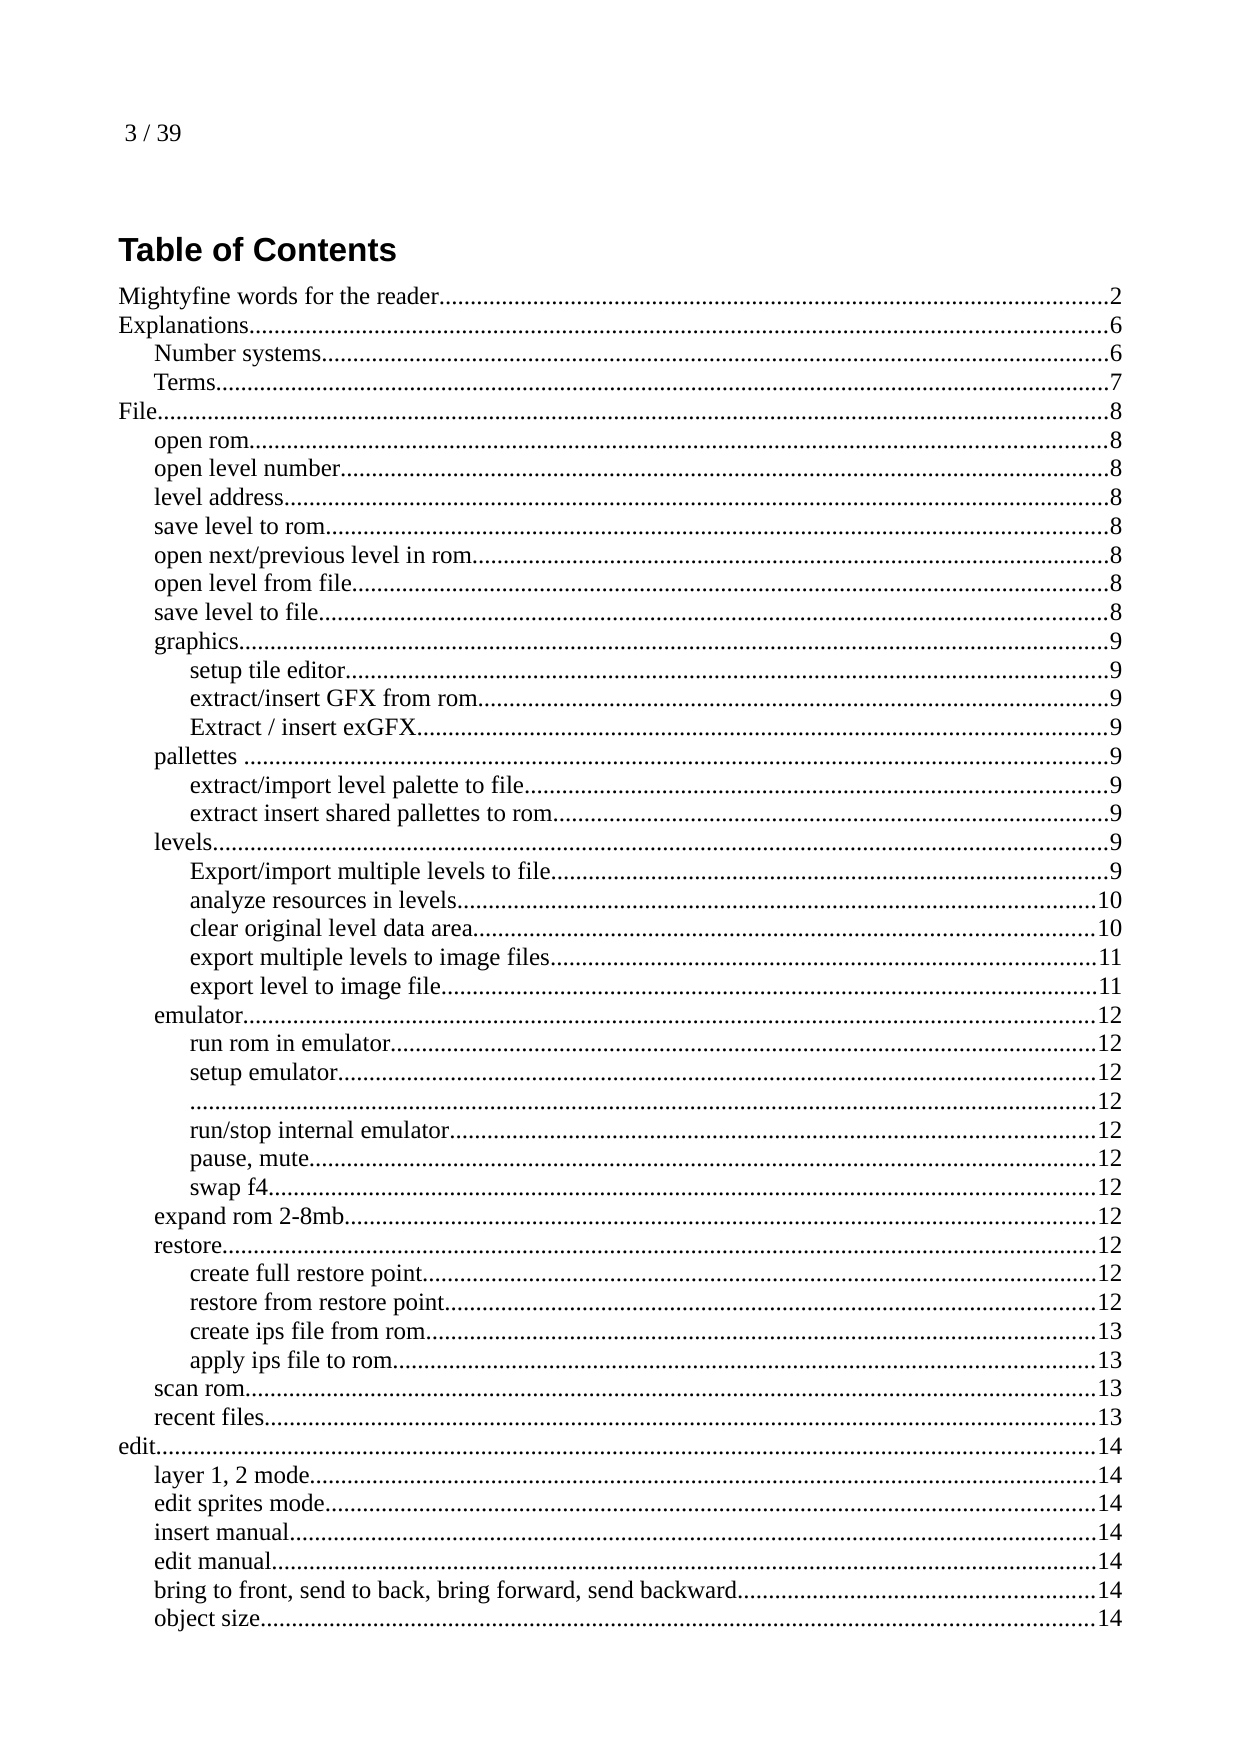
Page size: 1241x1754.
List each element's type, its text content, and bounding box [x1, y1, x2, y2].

text edit sprites mode 14 [148, 1488, 1122, 1517]
text level address 8 [148, 482, 1122, 511]
text clear original level data area 10 [177, 913, 1122, 942]
text pallettes 9 [148, 741, 1122, 770]
text object size 14 [148, 1603, 1122, 1632]
text edit manual 14 [148, 1546, 1122, 1575]
text Number systems 6 [148, 338, 1122, 367]
text bring to front, send to back, bring forward, send backward 14 [148, 1575, 1122, 1603]
text open level number 8 [148, 453, 1122, 482]
text pause, mute 12 [177, 1143, 1122, 1172]
text graphics 9 [148, 626, 1122, 655]
text export level to image file 11 [177, 971, 1122, 1000]
text File 8 [118, 396, 1122, 425]
text layer 1, 2 mode 14 [148, 1460, 1122, 1488]
text Export/import multiple levels to file 9 [177, 856, 1122, 885]
text run rom in emulator 12 [177, 1028, 1122, 1057]
text edit 14 [118, 1431, 1122, 1460]
text extract insert shared pallettes to rom 9 [177, 798, 1122, 827]
text swap f4 12 [177, 1172, 1122, 1201]
text Terms 7 [148, 367, 1122, 396]
text Extract / insert exGFX 9 [177, 712, 1122, 741]
text scan rom 13 [148, 1373, 1122, 1402]
text create full restore point 12 [177, 1258, 1122, 1287]
text setup emulator 12 [177, 1057, 1122, 1086]
text emulator 12 [148, 1000, 1122, 1028]
text save level to rom 8 [148, 511, 1122, 540]
text extract/insert GFX from rom 9 [177, 683, 1122, 712]
text insert manual 14 [148, 1517, 1122, 1546]
text setup tile editor 9 [177, 655, 1122, 683]
text 12 [177, 1086, 1122, 1115]
text save level to file 8 [148, 597, 1122, 626]
text recent files 13 [148, 1402, 1122, 1431]
text run/stop internal emulator 12 [177, 1115, 1122, 1143]
text expand rom 2-8mb 12 [148, 1201, 1122, 1230]
text Mightyfine words for the reader 2 [118, 281, 1122, 310]
text export multiple levels to image files 11 [177, 942, 1122, 971]
text open rom 8 [148, 425, 1122, 453]
text apply ips file to rom 13 [177, 1345, 1122, 1373]
text restore 12 [148, 1230, 1122, 1258]
text open next/previous level in rom 8 [148, 540, 1122, 568]
text Explanations 6 [118, 310, 1122, 338]
text analyze resources in levels 10 [177, 885, 1122, 913]
text extract/import level palette to file 9 [177, 770, 1122, 798]
text restore from restore point 12 [177, 1287, 1122, 1316]
text create ips file from rom 13 [177, 1316, 1122, 1345]
subtitle Table of Contents [118, 230, 1122, 268]
text open level from file 8 [148, 568, 1122, 597]
text levels 9 [148, 827, 1122, 856]
